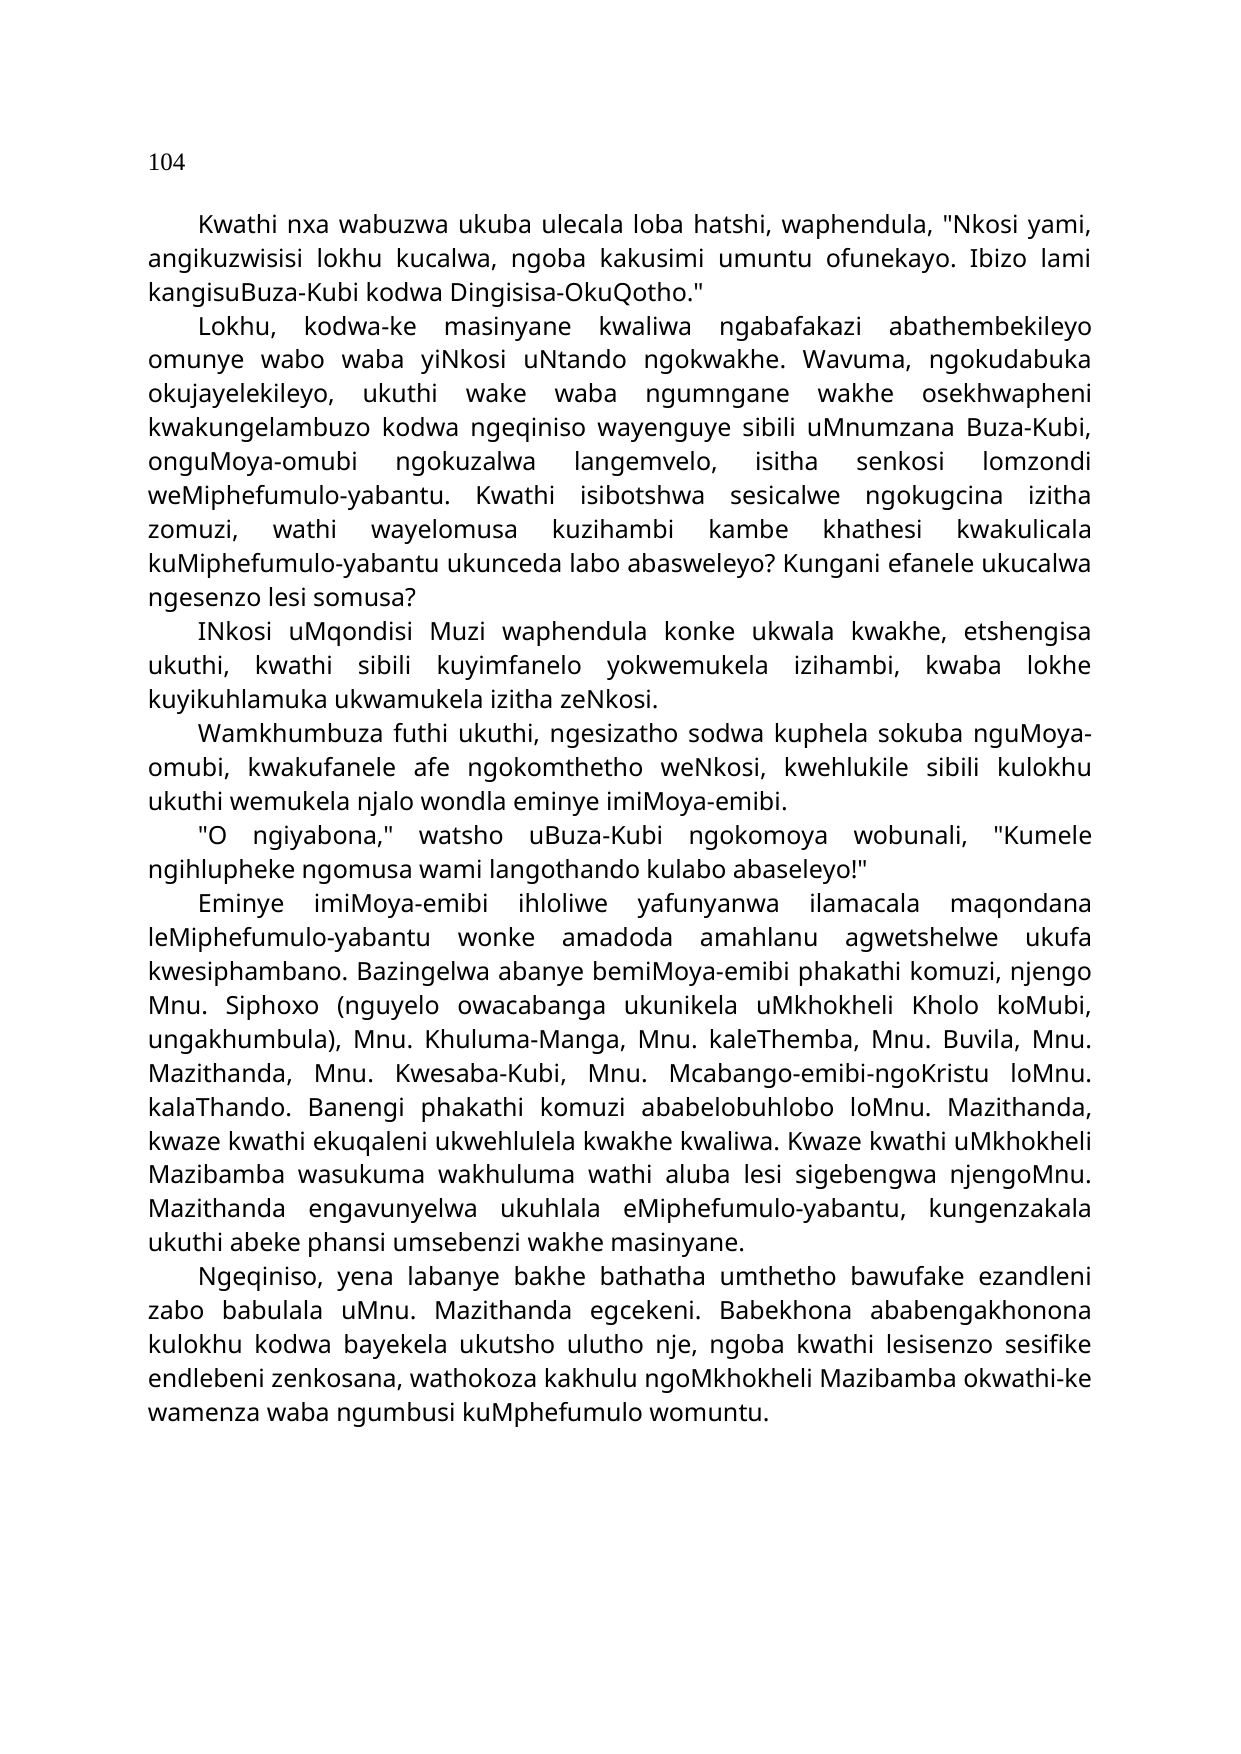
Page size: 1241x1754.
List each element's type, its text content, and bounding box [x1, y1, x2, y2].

text Kwathi nxa wabuzwa ukuba ulecala loba hatshi, waphendula, "Nkosi yami, angikuzwisisi lokhu kucalwa, ngoba kakusimi umuntu ofunekayo. Ibizo lami kangisuBuza-Kubi kodwa Dingisisa-OkuQotho." [148, 207, 1093, 308]
text "O ngiyabona," watsho uBuza-Kubi ngokomoya wobunali, "Kumele ngihlupheke ngomusa wami langothando kulabo abaseleyo!" [148, 818, 1093, 886]
text Wamkhumbuza futhi ukuthi, ngesizatho sodwa kuphela sokuba nguMoya-omubi, kwakufanele afe ngokomthetho weNkosi, kwehlukile sibili kulokhu ukuthi wemukela njalo wondla eminye imiMoya-emibi. [148, 716, 1093, 818]
text Eminye imiMoya-emibi ihloliwe yafunyanwa ilamacala maqondana leMiphefumulo-yabantu wonke amadoda amahlanu agwetshelwe ukufa kwesiphambano. Bazingelwa abanye bemiMoya-emibi phakathi komuzi, njengo Mnu. Siphoxo (nguyelo owacabanga ukunikela uMkhokheli Kholo koMubi, ungakhumbula), Mnu. Khuluma-Manga, Mnu. kaleThemba, Mnu. Buvila, Mnu. Mazithanda, Mnu. Kwesaba-Kubi, Mnu. Mcabango-emibi-ngoKristu loMnu. kalaThando. Banengi phakathi komuzi ababelobuhlobo loMnu. Mazithanda, kwaze kwathi ekuqaleni ukwehlulela kwakhe kwaliwa. Kwaze kwathi uMkhokheli Mazibamba wasukuma wakhuluma wathi aluba lesi sigebengwa njengoMnu. Mazithanda engavunyelwa ukuhlala eMiphefumulo-yabantu, kungenzakala ukuthi abeke phansi umsebenzi wakhe masinyane. [148, 886, 1093, 1259]
text Lokhu, kodwa-ke masinyane kwaliwa ngabafakazi abathembekileyo omunye wabo waba yiNkosi uNtando ngokwakhe. Wavuma, ngokudabuka okujayelekileyo, ukuthi wake waba ngumngane wakhe osekhwapheni kwakungelambuzo kodwa ngeqiniso wayenguye sibili uMnumzana Buza-Kubi, onguMoya-omubi ngokuzalwa langemvelo, isitha senkosi lomzondi weMiphefumulo-yabantu. Kwathi isibotshwa sesicalwe ngokugcina izitha zomuzi, wathi wayelomusa kuzihambi kambe khathesi kwakulicala kuMiphefumulo-yabantu ukunceda labo abasweleyo? Kungani efanele ukucalwa ngesenzo lesi somusa? [148, 308, 1093, 614]
text Ngeqiniso, yena labanye bakhe bathatha umthetho bawufake ezandleni zabo babulala uMnu. Mazithanda egcekeni. Babekhona ababengakhonona kulokhu kodwa bayekela ukutsho ulutho nje, ngoba kwathi lesisenzo sesifike endlebeni zenkosana, wathokoza kakhulu ngoMkhokheli Mazibamba okwathi-ke wamenza waba ngumbusi kuMphefumulo womuntu. [148, 1259, 1093, 1429]
text INkosi uMqondisi Muzi waphendula konke ukwala kwakhe, etshengisa ukuthi, kwathi sibili kuyimfanelo yokwemukela izihambi, kwaba lokhe kuyikuhlamuka ukwamukela izitha zeNkosi. [148, 614, 1093, 716]
